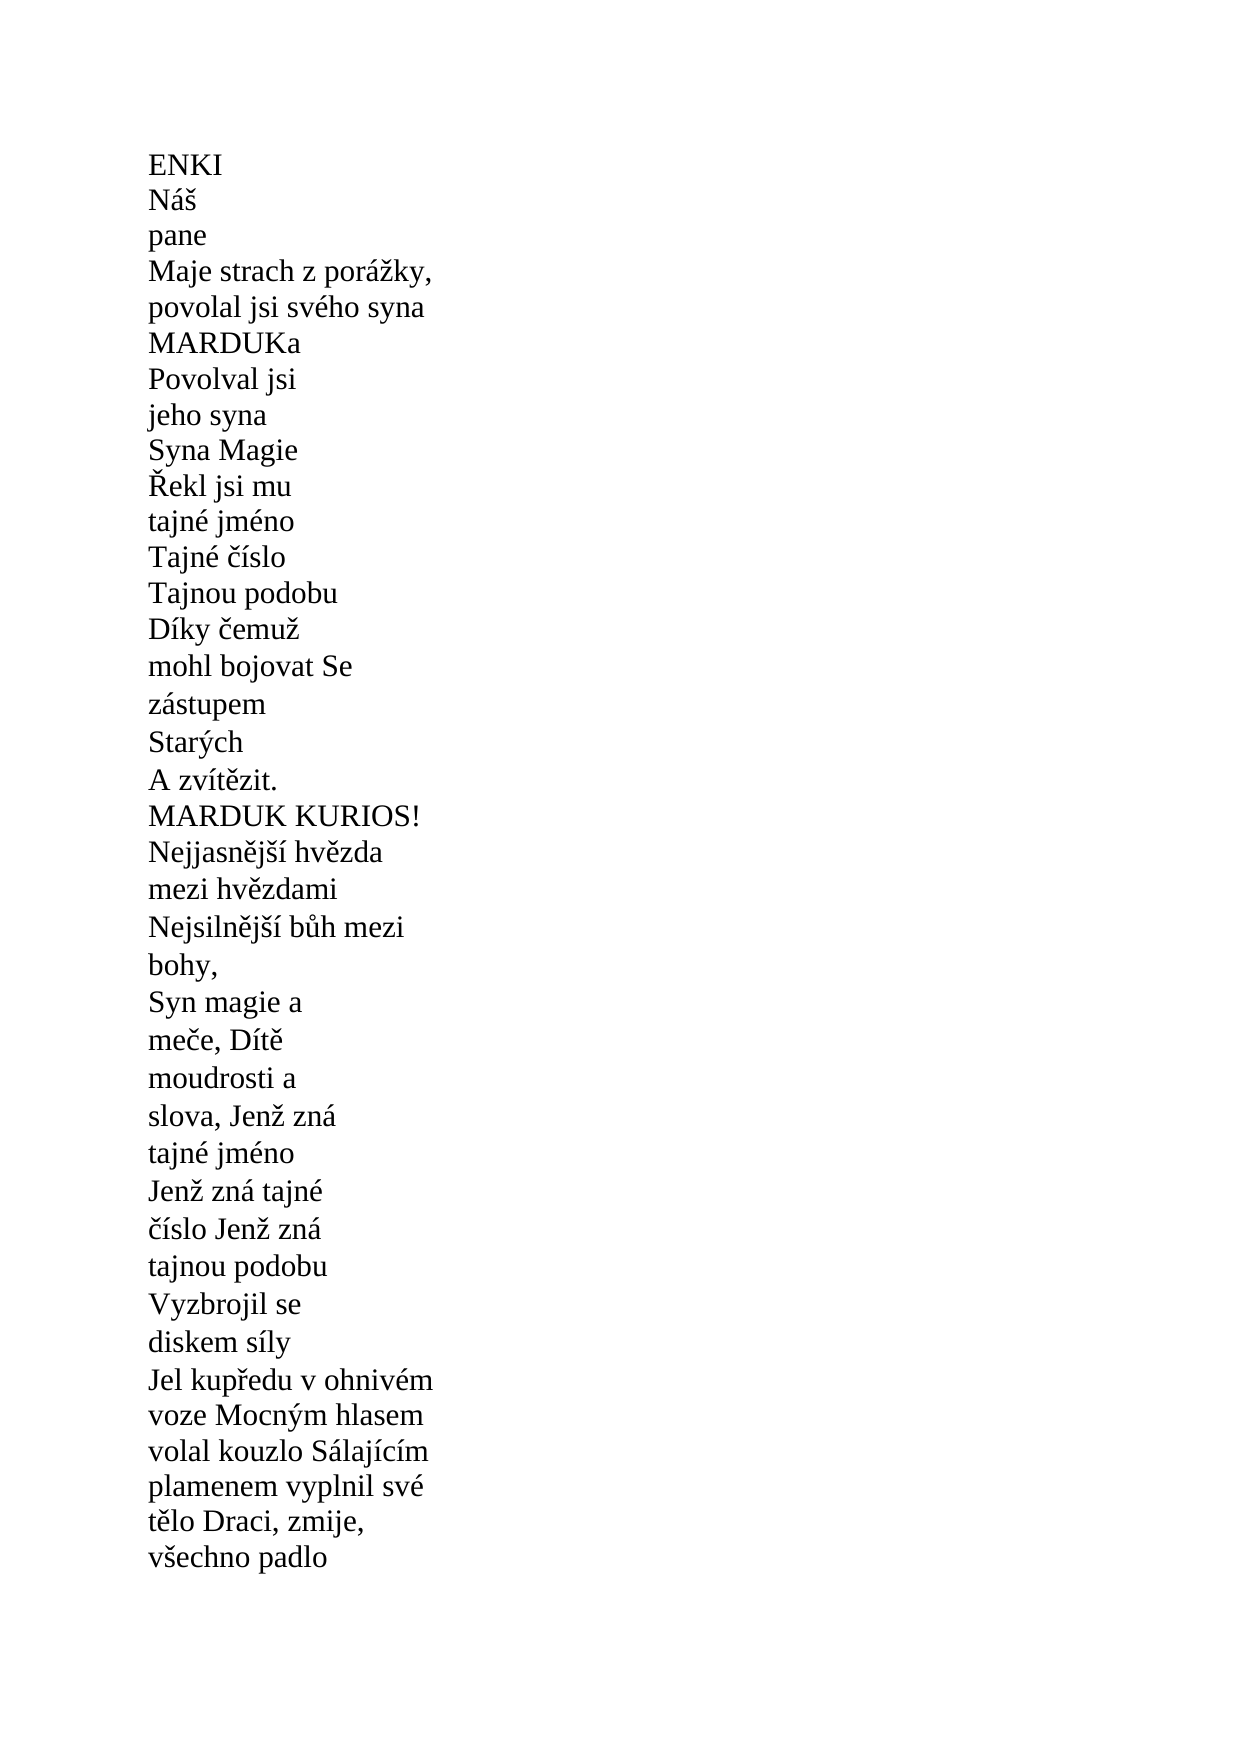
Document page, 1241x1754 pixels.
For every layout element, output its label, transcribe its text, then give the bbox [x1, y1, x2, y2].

text A zvítězit. [148, 761, 615, 797]
text Nejjasnější hvězda mezi hvězdami Nejsilnější bůh mezi bohy, [148, 833, 436, 982]
text Povolval jsi jeho syna Syna Magie [148, 361, 332, 467]
text ENKI Náš pane [148, 146, 226, 252]
text Maje strach z porážky, povolal jsi svého syna MARDUKa [148, 253, 528, 360]
text Díky čemuž mohl bojovat Se zástupem Starých [148, 610, 365, 759]
text MARDUK KURIOS! [148, 797, 615, 833]
text Řekl jsi mu tajné jméno Tajné číslo [148, 467, 346, 574]
text Jel kupředu v ohnivém voze Mocným hlasem volal kouzlo Sálajícím plamenem vyplnil své tělo Draci, zmije, všechno padlo [148, 1361, 453, 1574]
text Syn magie a meče, Dítě moudrosti a slova, Jenž zná tajné jméno Jenž zná tajné číslo Jenž zná tajnou podobu Vyzbrojil se diskem síly [148, 984, 351, 1359]
text Tajnou podobu [148, 574, 615, 610]
